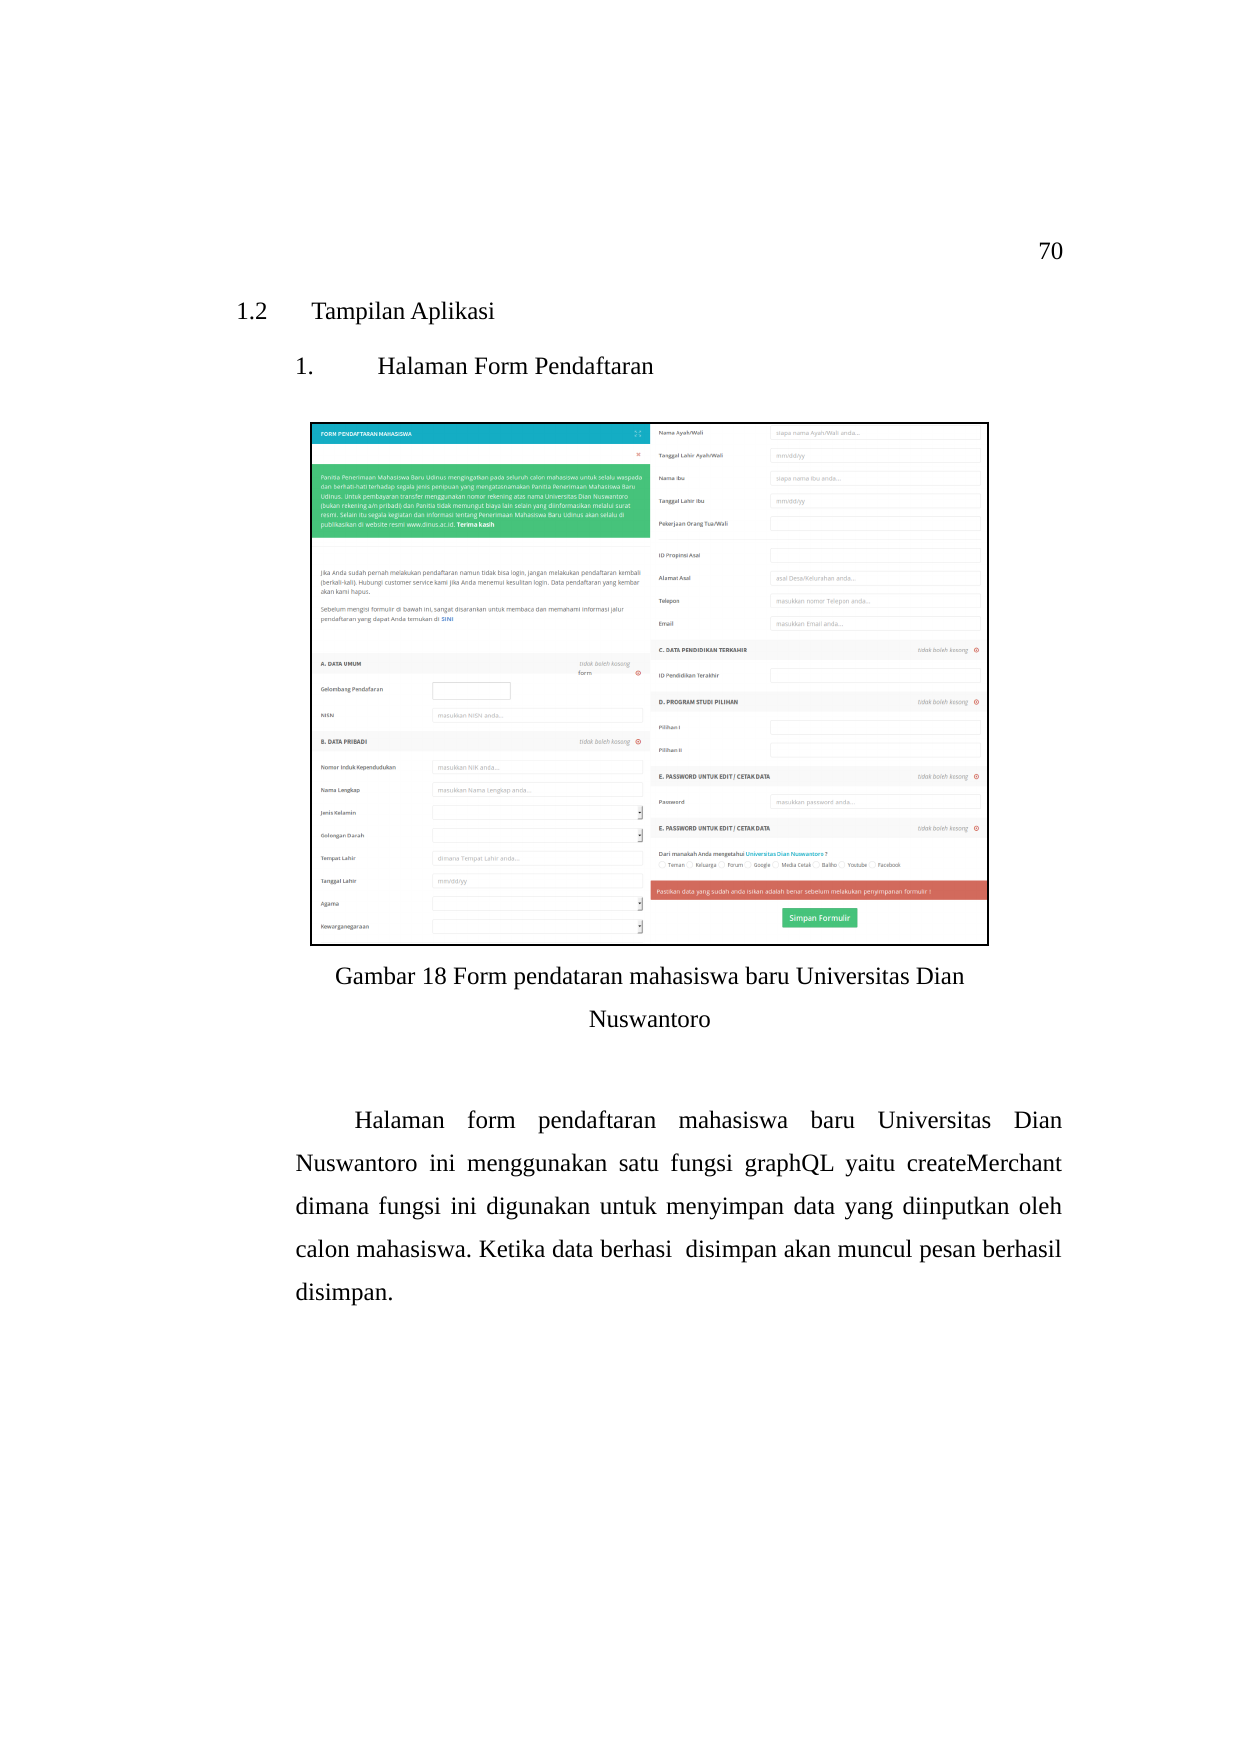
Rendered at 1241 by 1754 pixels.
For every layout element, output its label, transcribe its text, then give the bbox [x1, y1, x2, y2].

list Halaman Form Pendaftaran [295, 351, 1063, 380]
subtitle Tampilan aplikasi [236, 296, 1063, 325]
picture [312, 424, 987, 944]
text Gambar 8.18 Form pendataran mahasiswa baru Universitas Dian Nuswantoro [310, 946, 989, 1033]
text Halaman form pendaftaran mahasiswa baru Universitas Dian Nuswantoro ini menggunakan satu fungsi graphQL yaitu createMerchant dimana fungsi ini digunakan untuk menyimpan data yang diinputkan oleh calon mahasiswa. Ketika data berhasi disimpan akan muncul pesan berhasil disimpan. [295, 1105, 1063, 1306]
